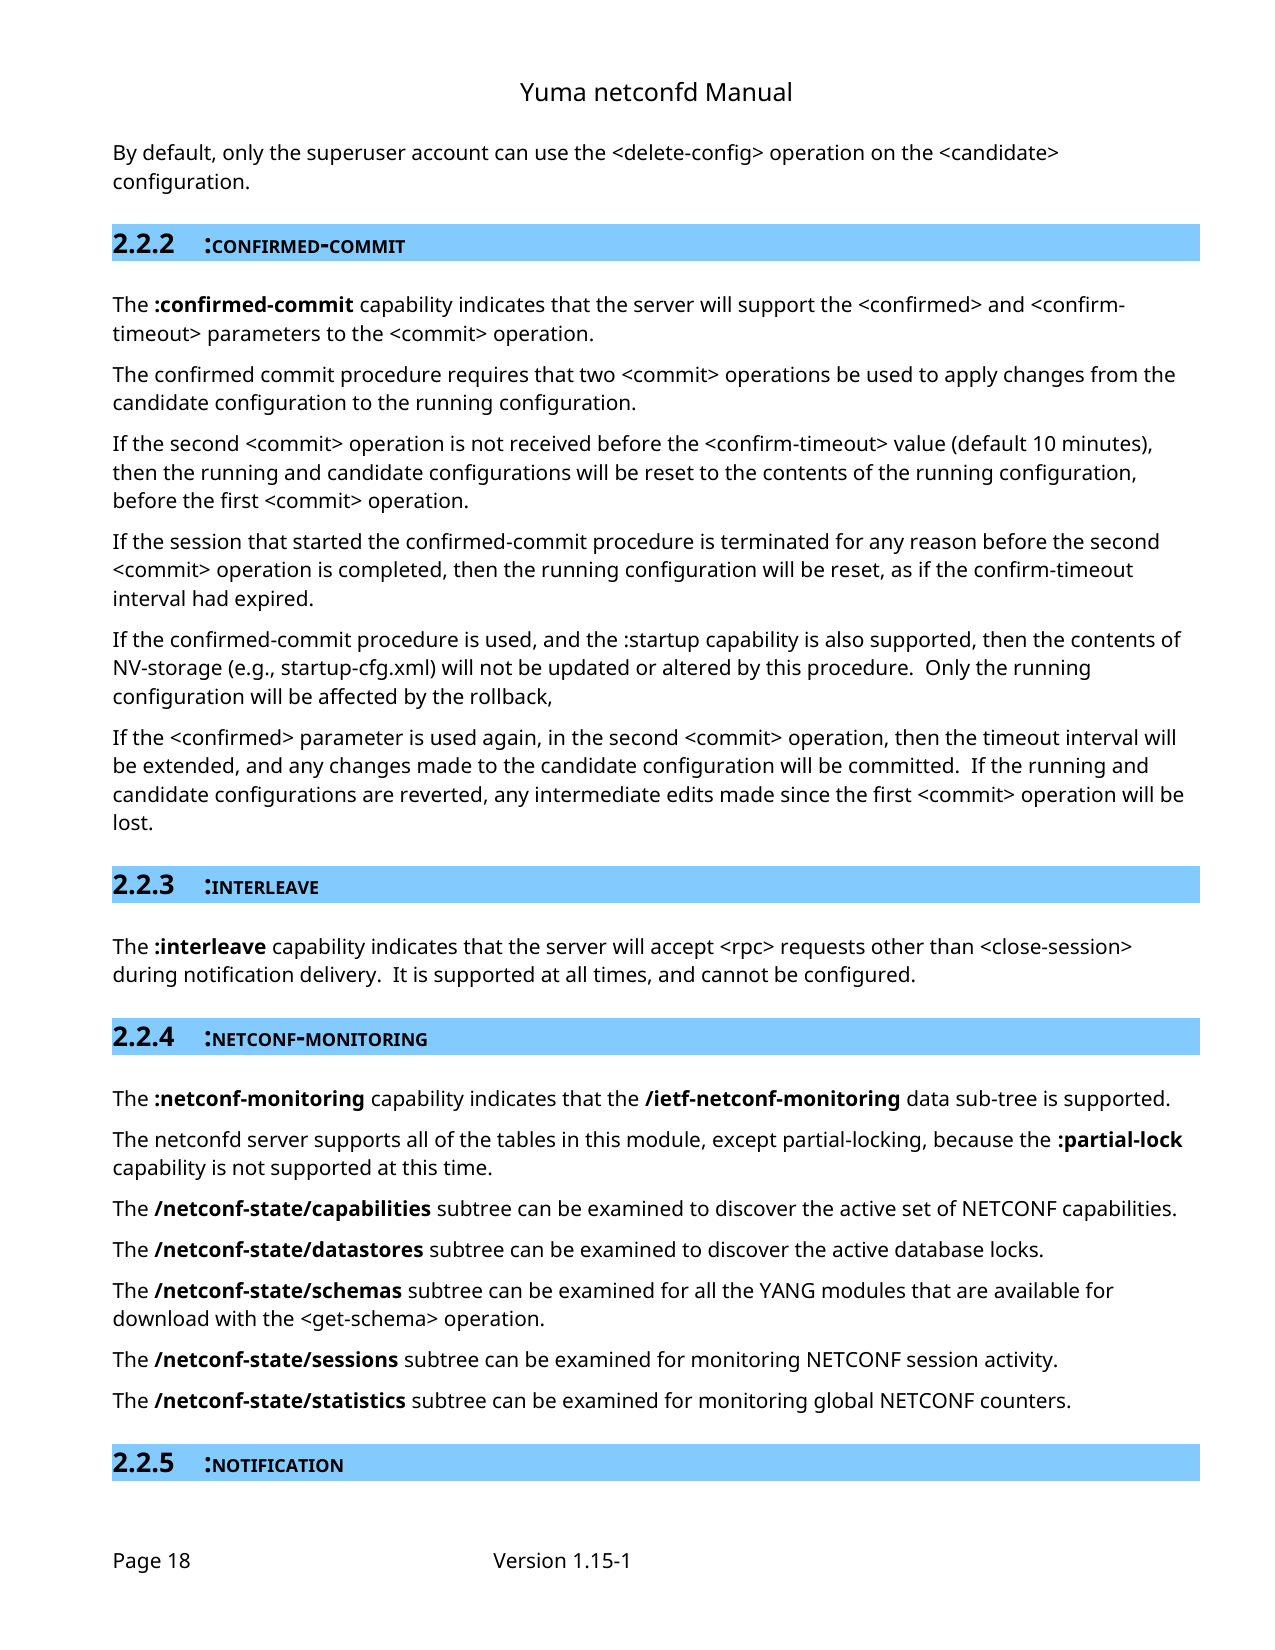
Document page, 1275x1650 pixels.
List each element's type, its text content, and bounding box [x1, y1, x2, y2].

text The /netconf-state/statistics subtree can be examined for monitoring global NETCONF counters. [112, 1386, 1200, 1415]
text The :netconf-monitoring capability indicates that the /ietf-netconf-monitoring data sub-tree is supported. [112, 1084, 1200, 1112]
text The :confirmed-commit capability indicates that the server will support the <confirmed> and <confirm-timeout> parameters to the <commit> operation. [112, 291, 1200, 347]
text If the confirmed-commit procedure is used, and the :startup capability is also supported, then the contents of NV-storage (e.g., startup-cfg.xml) will not be updated or altered by this procedure. Only the running configuration will be affected by the rollback, [112, 625, 1200, 710]
subtitle :confirmed-commit [112, 224, 1200, 261]
subtitle :interleave [112, 866, 1200, 903]
text By default, only the superuser account can use the <delete-config> operation on the <candidate> configuration. [112, 138, 1200, 195]
text The /netconf-state/sessions subtree can be examined for monitoring NETCONF session activity. [112, 1345, 1200, 1374]
text The confirmed commit procedure requires that two <commit> operations be used to apply changes from the candidate configuration to the running configuration. [112, 360, 1200, 417]
text If the second <commit> operation is not received before the <confirm-timeout> value (default 10 minutes), then the running and candidate configurations will be reset to the contents of the running configuration, before the first <commit> operation. [112, 429, 1200, 515]
text The :interleave capability indicates that the server will accept <rpc> requests other than <close-session> during notification delivery. It is supported at all times, and cannot be configured. [112, 932, 1200, 989]
text The /netconf-state/datastores subtree can be examined to discover the active database locks. [112, 1235, 1200, 1263]
text If the session that started the confirmed-commit procedure is terminated for any reason before the second <commit> operation is completed, then the running configuration will be reset, as if the confirm-timeout interval had expired. [112, 527, 1200, 612]
text The /netconf-state/capabilities subtree can be examined to discover the active set of NETCONF capabilities. [112, 1194, 1200, 1223]
text The netconfd server supports all of the tables in this module, except partial-locking, because the :partial-lock capability is not supported at this time. [112, 1125, 1200, 1182]
text The /netconf-state/schemas subtree can be examined for all the YANG modules that are available for download with the <get-schema> operation. [112, 1276, 1200, 1333]
text If the <confirmed> parameter is used again, in the second <commit> operation, then the timeout interval will be extended, and any changes made to the candidate configuration will be committed. If the running and candidate configurations are reverted, any intermediate edits made since the first <commit> operation will be lost. [112, 723, 1200, 837]
subtitle :notification [112, 1444, 1200, 1481]
subtitle :netconf-monitoring [112, 1018, 1200, 1055]
